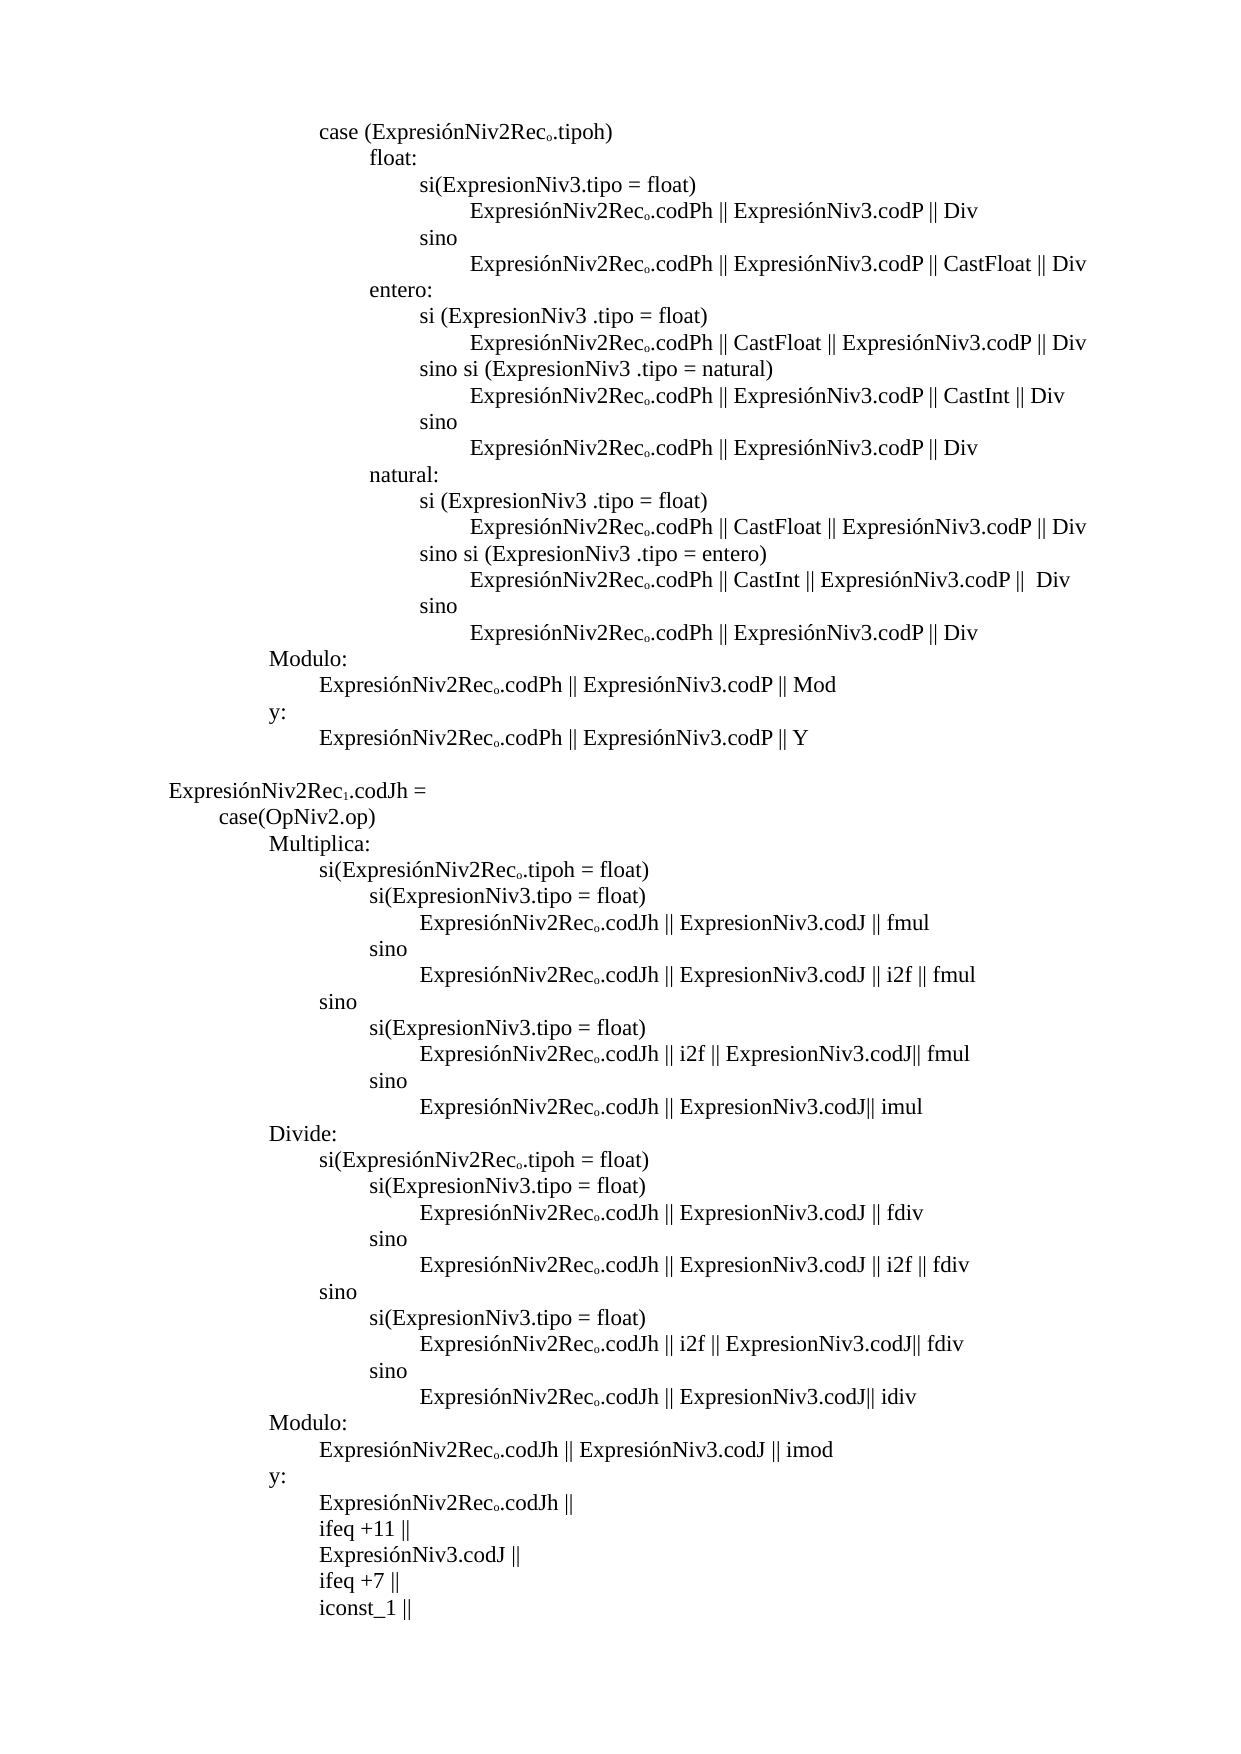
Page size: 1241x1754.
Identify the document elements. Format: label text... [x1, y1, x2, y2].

text ExpresiónNiv2Reco.codJh || i2f || ExpresionNiv3.codJ|| fmul [118, 1041, 1122, 1067]
text sino [118, 223, 1122, 250]
text sino [118, 935, 1122, 961]
text ExpresiónNiv2Reco.codPh || CastFloat || ExpresiónNiv3.codP || Div [118, 513, 1122, 540]
text float: [118, 144, 1122, 171]
text ExpresiónNiv2Reco.codPh || ExpresiónNiv3.codP || Div [118, 197, 1122, 223]
text ExpresiónNiv3.codJ || [118, 1541, 1122, 1568]
text ExpresiónNiv2Reco.codPh || CastFloat || ExpresiónNiv3.codP || Div [118, 329, 1122, 355]
text ExpresiónNiv2Reco.codJh || i2f || ExpresionNiv3.codJ|| fdiv [118, 1330, 1122, 1357]
text ExpresiónNiv2Reco.codJh || ExpresionNiv3.codJ || fdiv [118, 1199, 1122, 1225]
text ExpresiónNiv2Reco.codJh || ExpresionNiv3.codJ|| idiv [118, 1383, 1122, 1409]
text ExpresiónNiv2Reco.codJh || ExpresiónNiv3.codJ || imod [118, 1436, 1122, 1462]
text y: [118, 1462, 1122, 1488]
text case(OpNiv2.op) [118, 803, 1122, 830]
text Divide: [118, 1119, 1122, 1146]
text ExpresiónNiv2Reco.codPh || ExpresiónNiv3.codP || Mod [118, 672, 1122, 698]
text si(ExpresiónNiv2Reco.tipoh = float) [118, 856, 1122, 882]
text ExpresiónNiv2Reco.codPh || CastInt || ExpresiónNiv3.codP || Div [118, 566, 1122, 592]
text ExpresiónNiv2Reco.codJh || [118, 1488, 1122, 1515]
text ExpresiónNiv2Reco.codJh || ExpresionNiv3.codJ|| imul [118, 1093, 1122, 1119]
text sino [118, 408, 1122, 434]
text si(ExpresionNiv3.tipo = float) [118, 171, 1122, 197]
text sino [118, 1067, 1122, 1093]
text Modulo: [118, 1409, 1122, 1436]
text sino si (ExpresionNiv3 .tipo = entero) [118, 540, 1122, 566]
text y: [118, 698, 1122, 724]
text si(ExpresionNiv3.tipo = float) [118, 1014, 1122, 1041]
text si (ExpresionNiv3 .tipo = float) [118, 487, 1122, 513]
text ExpresiónNiv2Reco.codPh || ExpresiónNiv3.codP || Div [118, 619, 1122, 645]
text sino [118, 1278, 1122, 1304]
text entero: [118, 276, 1122, 303]
text ExpresiónNiv2Reco.codJh || ExpresionNiv3.codJ || i2f || fdiv [118, 1251, 1122, 1278]
text si (ExpresionNiv3 .tipo = float) [118, 303, 1122, 329]
text sino [118, 592, 1122, 619]
text ExpresiónNiv2Reco.codJh || ExpresionNiv3.codJ || i2f || fmul [118, 961, 1122, 988]
text sino [118, 1225, 1122, 1251]
text ExpresiónNiv2Reco.codJh || ExpresionNiv3.codJ || fmul [118, 909, 1122, 935]
text si(ExpresionNiv3.tipo = float) [118, 1304, 1122, 1330]
text sino [118, 1357, 1122, 1383]
text sino [118, 988, 1122, 1014]
text Modulo: [118, 645, 1122, 672]
text ExpresiónNiv2Reco.codPh || ExpresiónNiv3.codP || Y [118, 724, 1122, 751]
text ExpresiónNiv2Reco.codPh || ExpresiónNiv3.codP || CastInt || Div [118, 382, 1122, 408]
text case (ExpresiónNiv2Reco.tipoh) [118, 118, 1122, 144]
text ifeq +7 || [118, 1568, 1122, 1594]
text si(ExpresiónNiv2Reco.tipoh = float) [118, 1146, 1122, 1172]
text si(ExpresionNiv3.tipo = float) [118, 882, 1122, 909]
text Multiplica: [118, 830, 1122, 856]
text sino si (ExpresionNiv3 .tipo = natural) [118, 355, 1122, 382]
text si(ExpresionNiv3.tipo = float) [118, 1172, 1122, 1199]
text ifeq +11 || [118, 1515, 1122, 1541]
text ExpresiónNiv2Reco.codPh || ExpresiónNiv3.codP || Div [118, 434, 1122, 461]
text ExpresiónNiv2Reco.codPh || ExpresiónNiv3.codP || CastFloat || Div [118, 250, 1122, 276]
text natural: [118, 461, 1122, 487]
text ExpresiónNiv2Rec1.codJh = [118, 777, 1122, 803]
text iconst_1 || [118, 1594, 1122, 1620]
